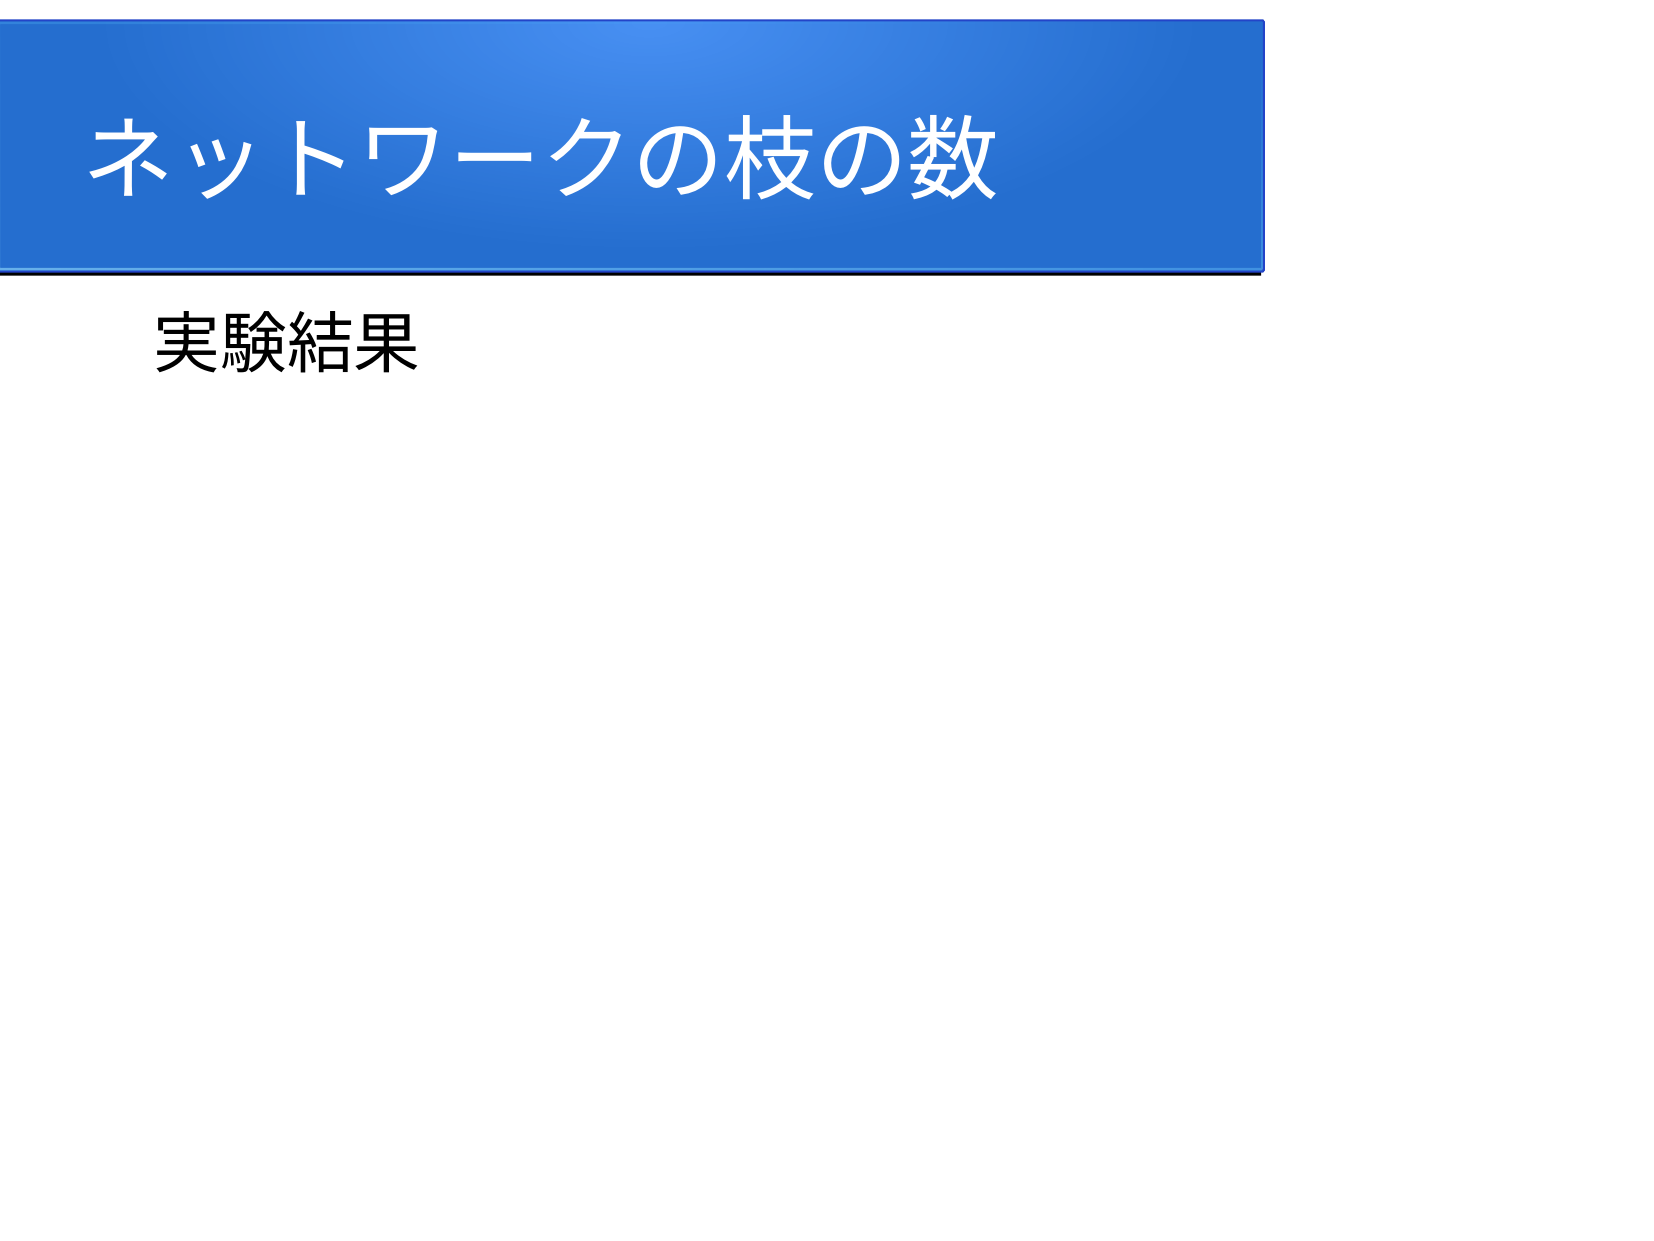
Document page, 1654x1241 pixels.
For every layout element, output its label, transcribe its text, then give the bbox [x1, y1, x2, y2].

title ネットワークの枝の数 [82, 49, 1250, 257]
list 実験結果 [82, 290, 1538, 1010]
